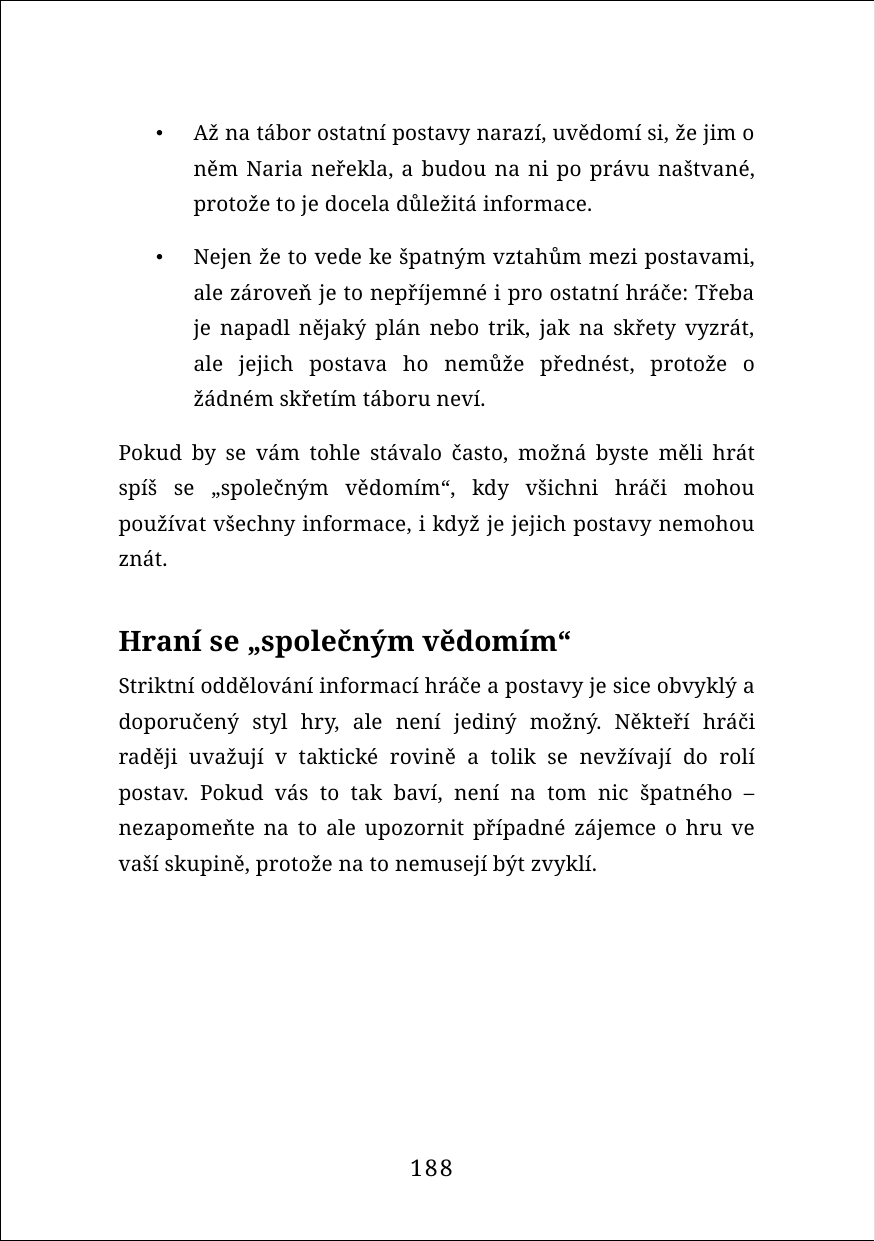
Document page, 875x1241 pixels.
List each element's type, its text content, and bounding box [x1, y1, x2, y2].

subtitle Hraní se „společným vědomím“ [118, 621, 756, 659]
list Až na tábor ostatní postavy narazí, uvědomí si, že jim o něm Naria neřekla, a budou na ni po právu naštvané, protože to je docela důležitá informace. [156, 118, 756, 218]
list Nejen že to vede ke špatným vztahům mezi postavami, ale zároveň je to nepříjemné i pro ostatní hráče: Třeba je napadl nějaký plán nebo trik, jak na skřety vyzrát, ale jejich postava ho nemůže přednést, protože o žádném skřetím táboru neví. [156, 242, 756, 413]
text Pokud by se vám tohle stávalo často, možná byste měli hrát spíš se „společným vědomím“, kdy všichni hráči mohou používat všechny informace, i když je jejich postavy nemohou znát. [118, 438, 756, 573]
text Striktní oddělování informací hráče a postavy je sice obvyklý a doporučený styl hry, ale není jediný možný. Někteří hráči raději uvažují v taktické rovině a tolik se nevžívají do rolí postav. Pokud vás to tak baví, není na tom nic špatného – nezapomeňte na to ale upozornit případné zájemce o hru ve vaší skupině, protože na to nemusejí být zvyklí. [118, 671, 756, 877]
